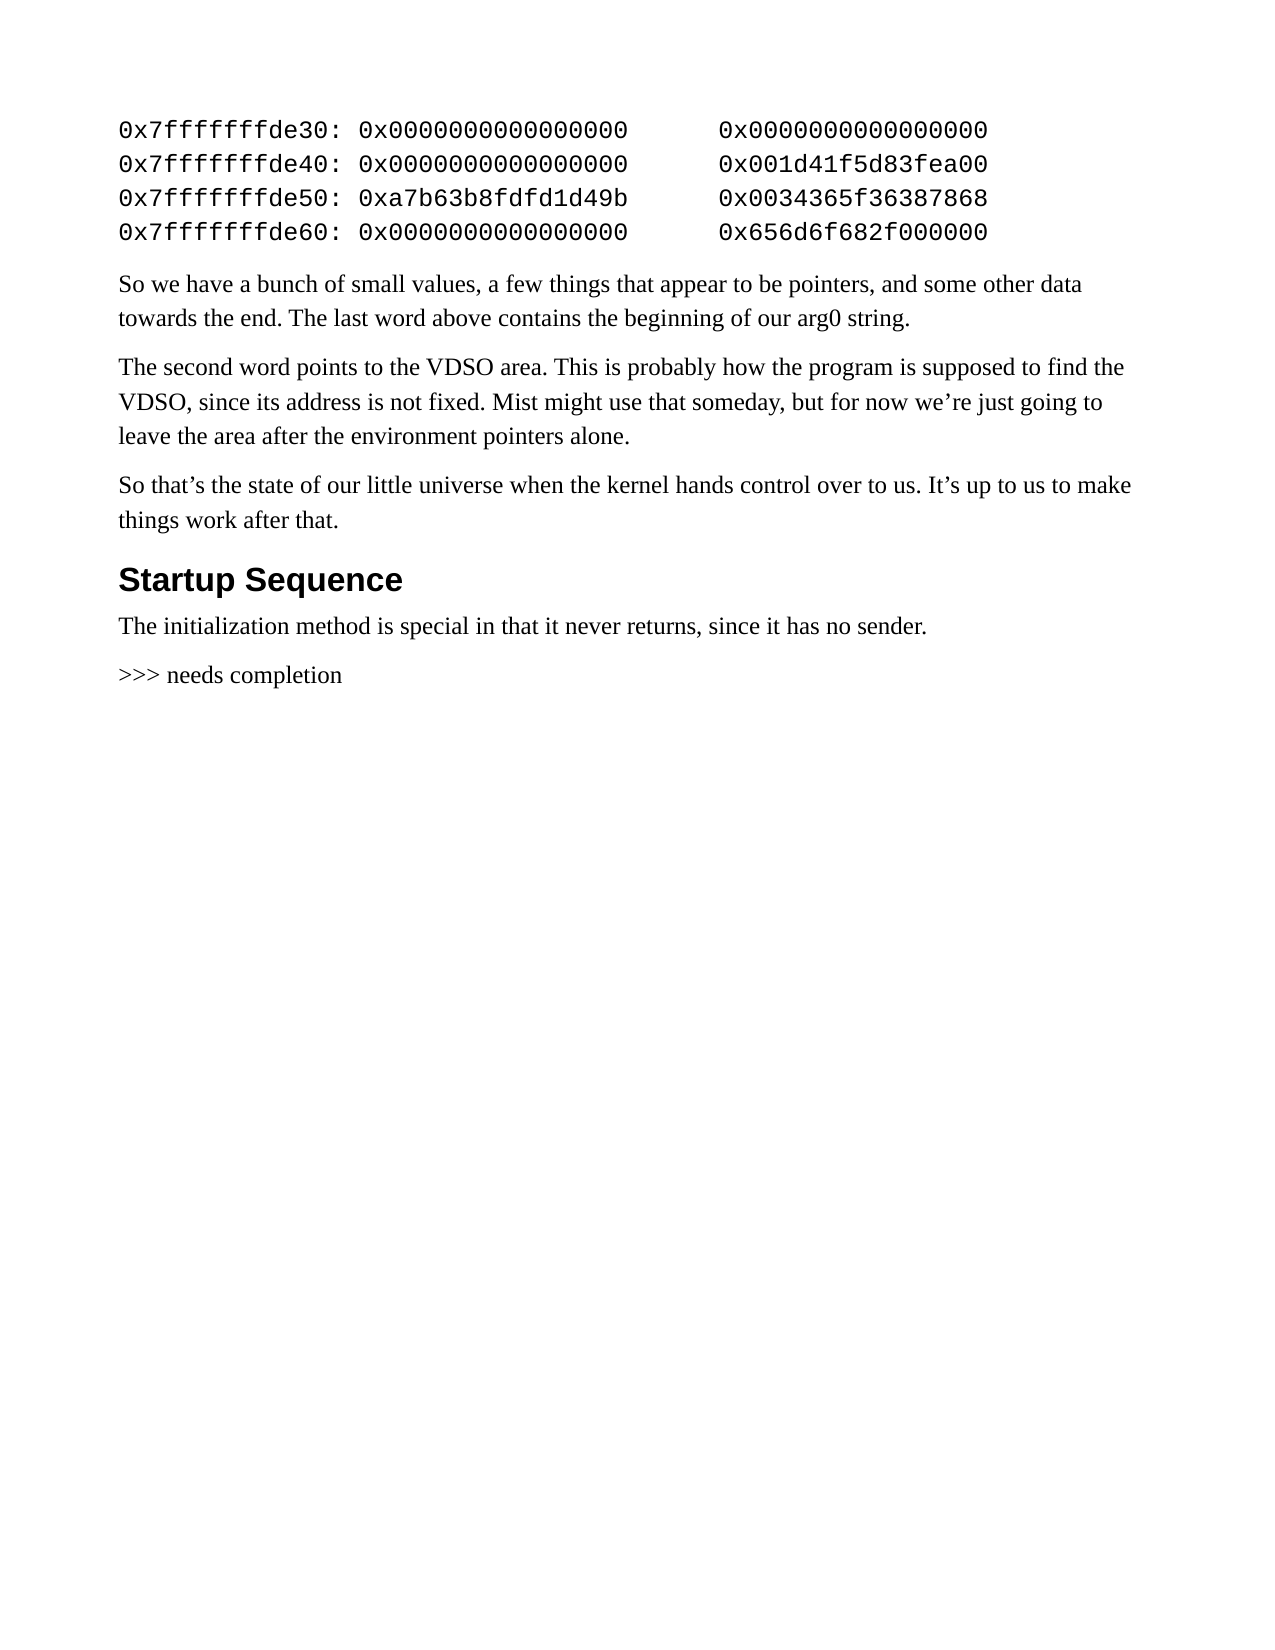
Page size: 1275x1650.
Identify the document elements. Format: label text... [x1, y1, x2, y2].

text 0x7fffffffde40: 0x0000000000000000 0x001d41f5d83fea00 [118, 152, 1157, 180]
text So that’s the state of our little universe when the kernel hands control over to us. It’s up to us to make things work after that. [118, 471, 1157, 534]
text The initialization method is special in that it never returns, since it has no sender. [118, 611, 1157, 640]
text 0x7fffffffde50: 0xa7b63b8fdfd1d49b 0x0034365f36387868 [118, 186, 1157, 214]
subtitle Startup Sequence [118, 560, 1157, 599]
text The second word points to the VDSO area. This is probably how the program is supposed to find the VDSO, since its address is not fixed. Mist might use that someday, but for now we’re just going to leave the area after the environment pointers alone. [118, 352, 1157, 450]
text >>> needs completion [118, 661, 1157, 689]
text 0x7fffffffde30: 0x0000000000000000 0x0000000000000000 [118, 118, 1157, 146]
text 0x7fffffffde60: 0x0000000000000000 0x656d6f682f000000 [118, 220, 1157, 248]
text So we have a bunch of small values, a few things that appear to be pointers, and some other data towards the end. The last word above contains the beginning of our arg0 string. [118, 269, 1157, 332]
